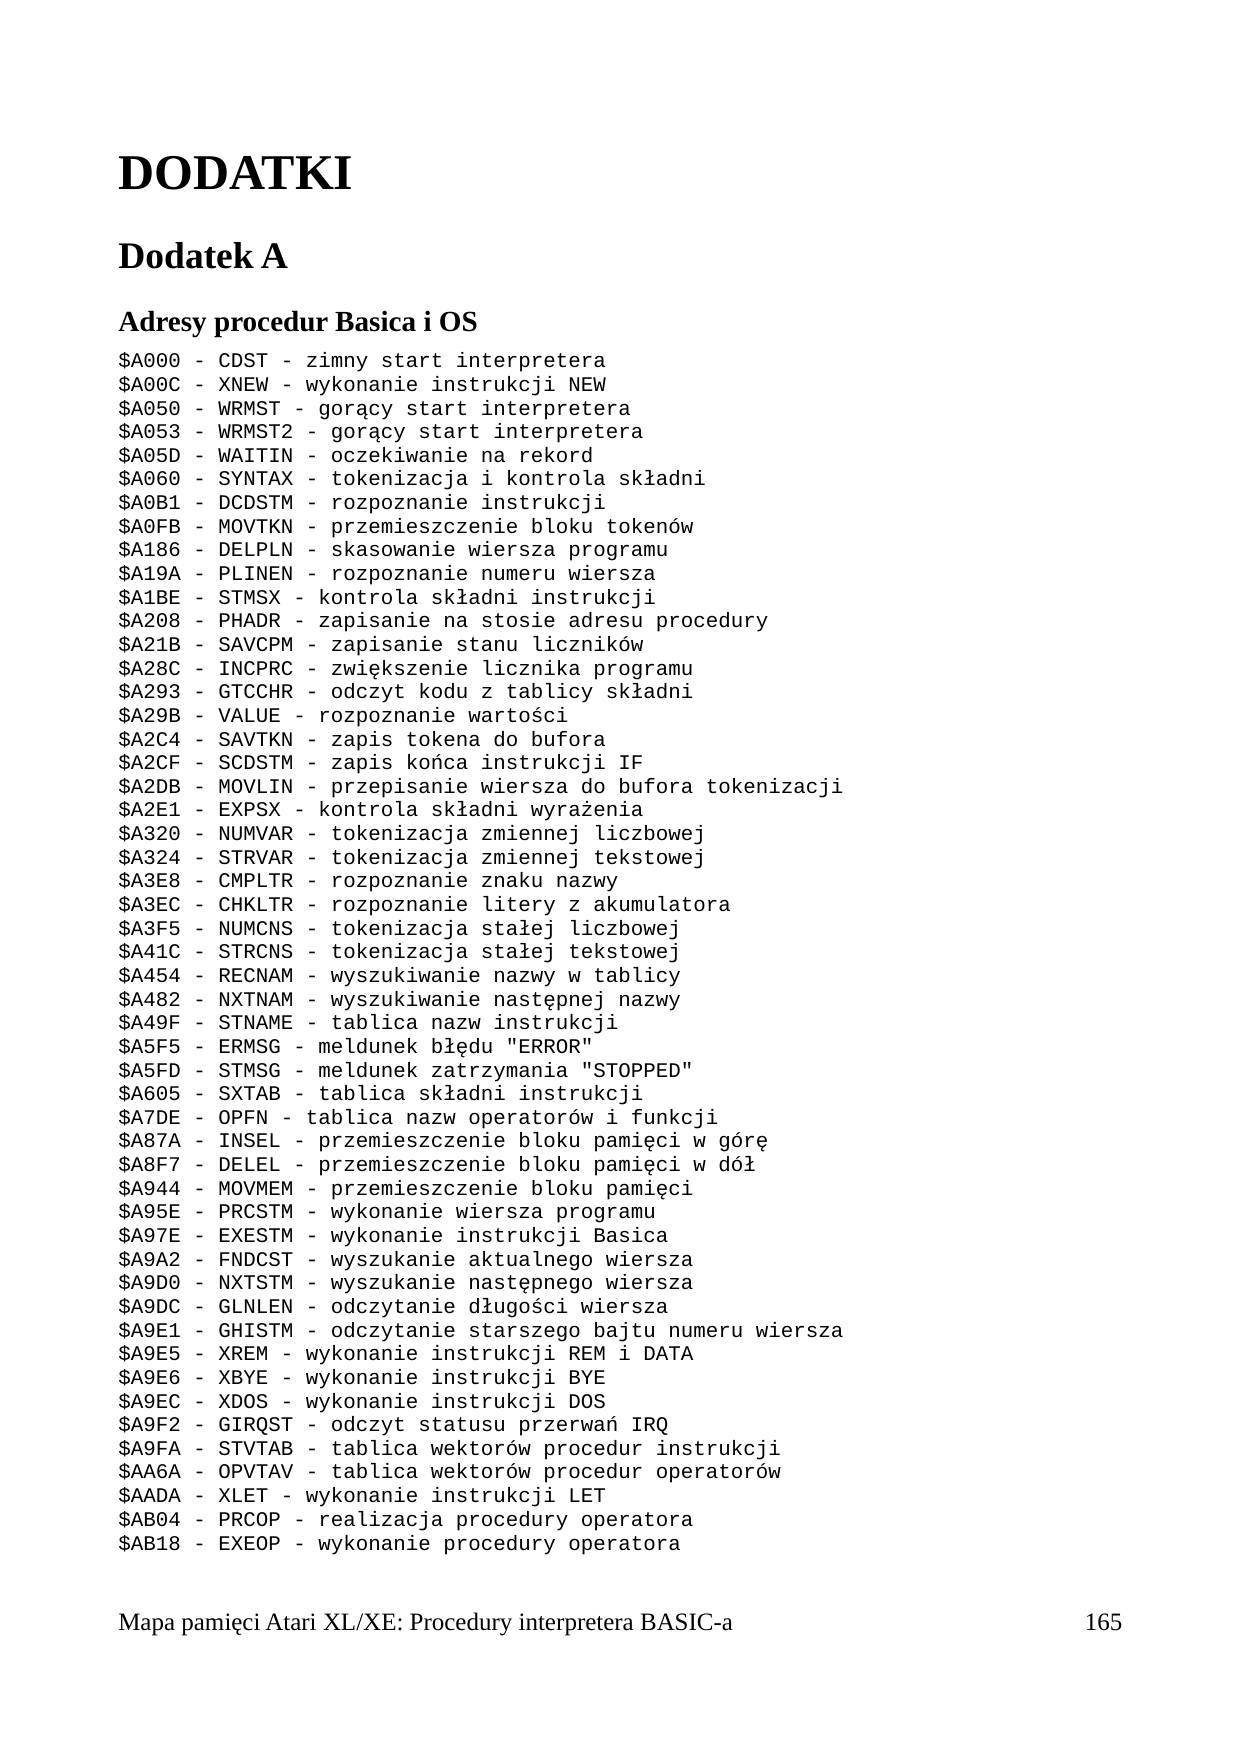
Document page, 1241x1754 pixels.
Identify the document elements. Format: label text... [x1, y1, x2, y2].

text $A053 - WRMST2 - gorący start interpretera [118, 421, 1122, 445]
text $A320 - NUMVAR - tokenizacja zmiennej liczbowej [118, 823, 1122, 847]
text $A49F - STNAME - tablica nazw instrukcji [118, 1012, 1122, 1036]
text $A5FD - STMSG - meldunek zatrzymania "STOPPED" [118, 1059, 1122, 1083]
text $A944 - MOVMEM - przemieszczenie bloku pamięci [118, 1178, 1122, 1201]
text $AB04 - PRCOP - realizacja procedury operatora [118, 1509, 1122, 1532]
text $A9DC - GLNLEN - odczytanie długości wiersza [118, 1296, 1122, 1320]
text $A2DB - MOVLIN - przepisanie wiersza do bufora tokenizacji [118, 776, 1122, 799]
text $A29B - VALUE - rozpoznanie wartości [118, 705, 1122, 728]
text $A324 - STRVAR - tokenizacja zmiennej tekstowej [118, 847, 1122, 870]
text $A97E - EXESTM - wykonanie instrukcji Basica [118, 1225, 1122, 1249]
text $A208 - PHADR - zapisanie na stosie adresu procedury [118, 610, 1122, 634]
text $A41C - STRCNS - tokenizacja stałej tekstowej [118, 941, 1122, 965]
text $A454 - RECNAM - wyszukiwanie nazwy w tablicy [118, 965, 1122, 989]
text $A482 - NXTNAM - wyszukiwanie następnej nazwy [118, 989, 1122, 1012]
text $A2E1 - EXPSX - kontrola składni wyrażenia [118, 799, 1122, 823]
text $A9E1 - GHISTM - odczytanie starszego bajtu numeru wiersza [118, 1320, 1122, 1343]
text $AB18 - EXEOP - wykonanie procedury operatora [118, 1532, 1122, 1556]
text $A9F2 - GIRQST - odczyt statusu przerwań IRQ [118, 1414, 1122, 1438]
text $A19A - PLINEN - rozpoznanie numeru wiersza [118, 563, 1122, 587]
text $A00C - XNEW - wykonanie instrukcji NEW [118, 374, 1122, 397]
subtitle Dodatek A [118, 234, 1122, 277]
text $A05D - WAITIN - oczekiwanie na rekord [118, 445, 1122, 468]
text $AADA - XLET - wykonanie instrukcji LET [118, 1485, 1122, 1509]
text $A8F7 - DELEL - przemieszczenie bloku pamięci w dół [118, 1154, 1122, 1178]
text $A9D0 - NXTSTM - wyszukanie następnego wiersza [118, 1272, 1122, 1296]
text $A605 - SXTAB - tablica składni instrukcji [118, 1083, 1122, 1107]
text $A7DE - OPFN - tablica nazw operatorów i funkcji [118, 1107, 1122, 1131]
text $A0B1 - DCDSTM - rozpoznanie instrukcji [118, 492, 1122, 516]
text $A3EC - CHKLTR - rozpoznanie litery z akumulatora [118, 894, 1122, 918]
text $A9FA - STVTAB - tablica wektorów procedur instrukcji [118, 1438, 1122, 1462]
text $A2C4 - SAVTKN - zapis tokena do bufora [118, 728, 1122, 752]
text $A95E - PRCSTM - wykonanie wiersza programu [118, 1201, 1122, 1225]
text $A2CF - SCDSTM - zapis końca instrukcji IF [118, 752, 1122, 776]
text $A9A2 - FNDCST - wyszukanie aktualnego wiersza [118, 1249, 1122, 1272]
text $A186 - DELPLN - skasowanie wiersza programu [118, 539, 1122, 563]
text $A000 - CDST - zimny start interpretera [118, 350, 1122, 374]
text $AA6A - OPVTAV - tablica wektorów procedur operatorów [118, 1462, 1122, 1485]
text $A9EC - XDOS - wykonanie instrukcji DOS [118, 1391, 1122, 1414]
text $A1BE - STMSX - kontrola składni instrukcji [118, 587, 1122, 610]
text $A28C - INCPRC - zwiększenie licznika programu [118, 658, 1122, 681]
text $A293 - GTCCHR - odczyt kodu z tablicy składni [118, 681, 1122, 705]
text $A87A - INSEL - przemieszczenie bloku pamięci w górę [118, 1131, 1122, 1154]
subtitle DODATKI [118, 143, 1122, 201]
text $A3E8 - CMPLTR - rozpoznanie znaku nazwy [118, 870, 1122, 894]
text $A9E5 - XREM - wykonanie instrukcji REM i DATA [118, 1343, 1122, 1367]
subtitle Adresy procedur Basica i OS [118, 304, 1122, 338]
text $A060 - SYNTAX - tokenizacja i kontrola składni [118, 468, 1122, 492]
text $A0FB - MOVTKN - przemieszczenie bloku tokenów [118, 516, 1122, 539]
text $A9E6 - XBYE - wykonanie instrukcji BYE [118, 1367, 1122, 1391]
text $A21B - SAVCPM - zapisanie stanu liczników [118, 634, 1122, 658]
text $A050 - WRMST - gorący start interpretera [118, 397, 1122, 421]
text $A3F5 - NUMCNS - tokenizacja stałej liczbowej [118, 918, 1122, 941]
text $A5F5 - ERMSG - meldunek błędu "ERROR" [118, 1036, 1122, 1059]
